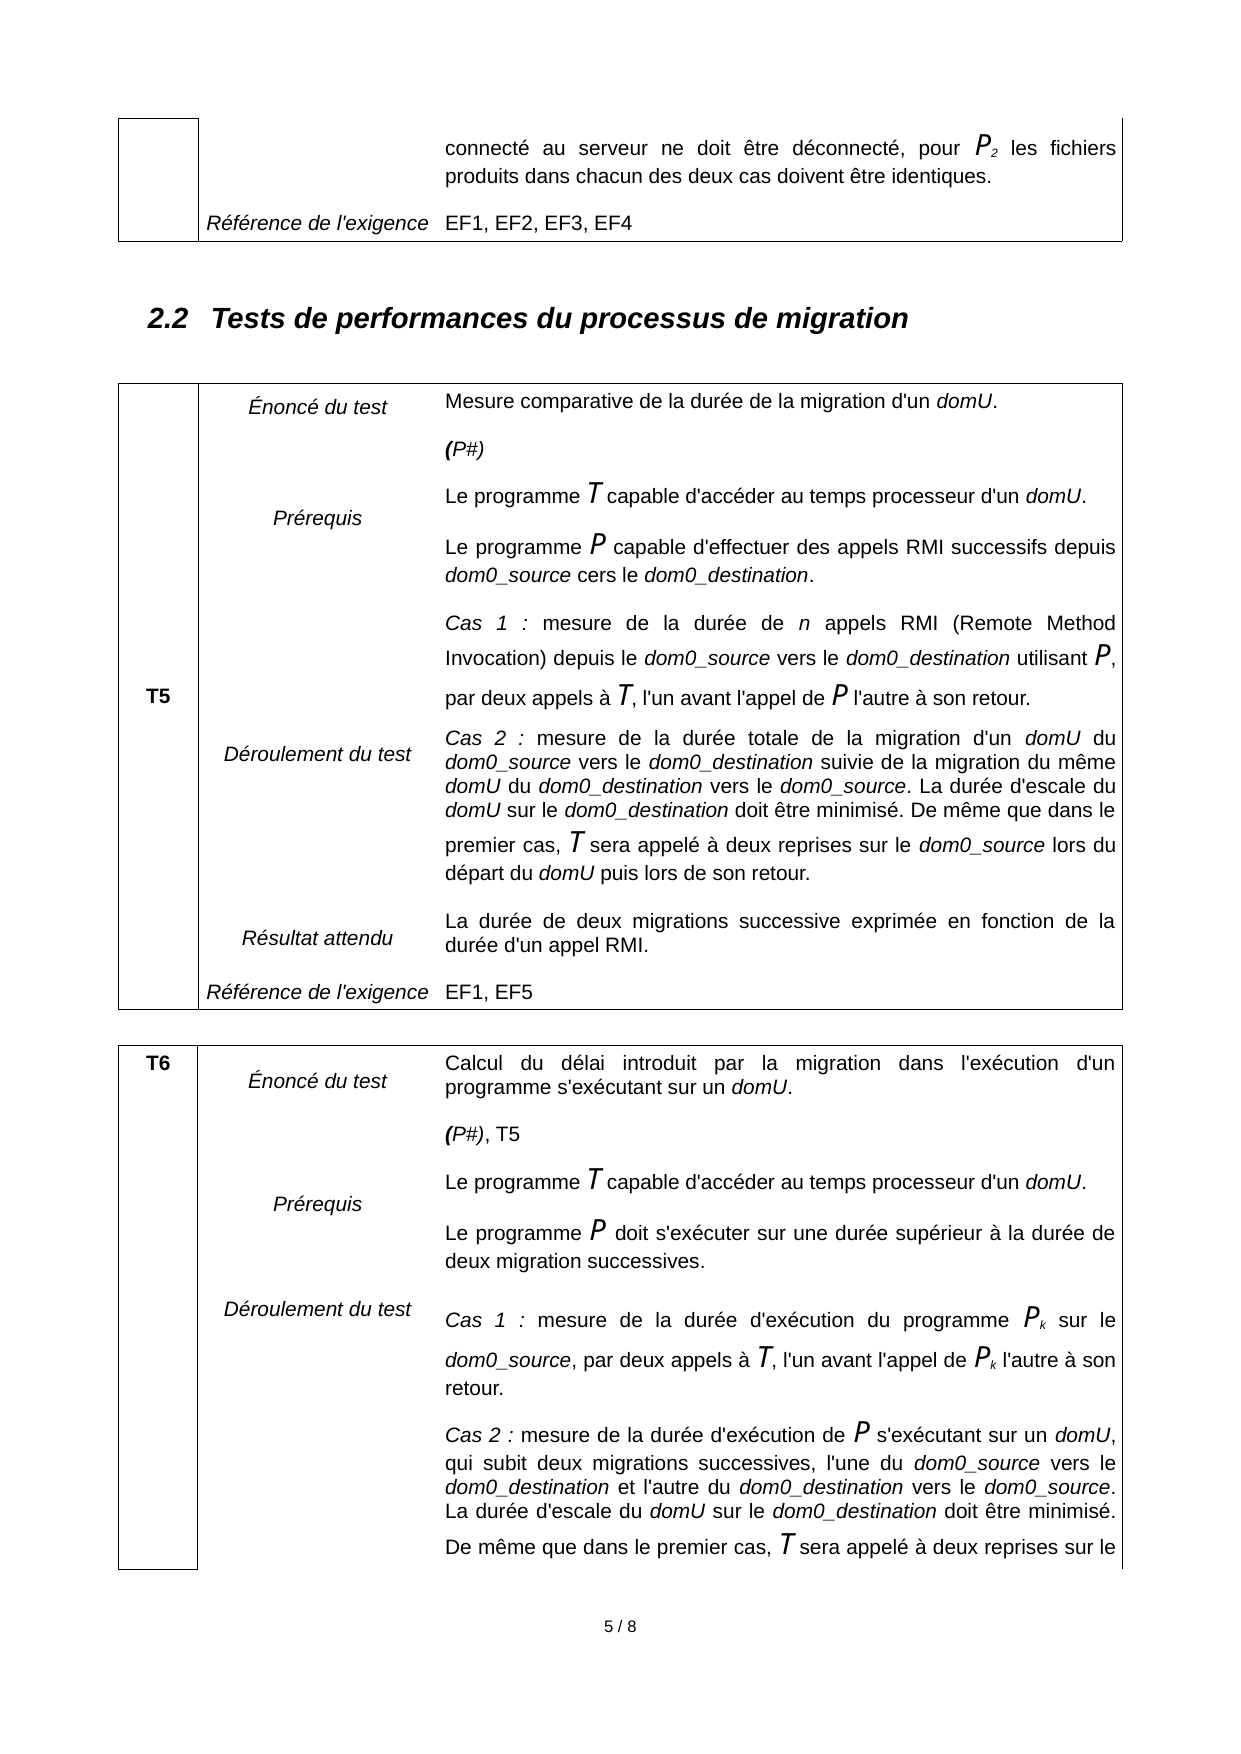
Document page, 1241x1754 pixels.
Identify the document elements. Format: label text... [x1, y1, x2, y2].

table_header [119, 119, 198, 241]
table_cell EF1, EF2, EF3, EF4 [439, 205, 1122, 241]
table_cell Résultat attendu [199, 903, 439, 974]
table_cell Référence de l'exigence [199, 205, 439, 241]
table_cell Prérequis [198, 1116, 439, 1291]
table_cell Cas 1 : mesure de la durée de n appels RMI (Remote Method Invocation) depuis le dom0_source vers le dom0_destination utilisant P, par deux appels à T, l'un avant l'appel de P l'autre à son retour. Cas 2 : mesure de la durée totale de la migration d'un domU du dom0_source vers le dom0_destination suivie de la migration du même domU du dom0_destination vers le dom0_source. La durée d'escale du domU sur le dom0_destination doit être minimisé. De même que dans le premier cas, T sera appelé à deux reprises sur le dom0_source lors du départ du domU puis lors de son retour. [439, 605, 1122, 903]
table_cell Cas 1 : mesure de la durée d'exécution du programme Pk sur le dom0_source, par deux appels à T, l'un avant l'appel de Pk l'autre à son retour. Cas 2 : mesure de la durée d'exécution de P s'exécutant sur un domU, qui subit deux migrations successives, l'une du dom0_source vers le dom0_destination et l'autre du dom0_destination vers le dom0_source. La durée d'escale du domU sur le dom0_destination doit être minimisé. De même que dans le premier cas, T sera appelé à deux reprises sur le [439, 1291, 1122, 1568]
table_cell [199, 118, 439, 205]
table_cell Déroulement du test [198, 1291, 439, 1568]
table_cell EF1, EF5 [439, 974, 1122, 1009]
table_header Calcul du délai introduit par la migration dans l'exécution d'un programme s'exécutant sur un domU. [439, 1046, 1122, 1116]
subtitle Tests de performances du processus de migration [148, 301, 1122, 335]
table_header Énoncé du test [198, 1046, 439, 1116]
table_cell (P#) Le programme T capable d'accéder au temps processeur d'un domU. Le programme P capable d'effectuer des appels RMI successifs depuis dom0_source cers le dom0_destination. [439, 431, 1122, 605]
table_cell Déroulement du test [199, 605, 439, 903]
table_header Énoncé du test [199, 384, 439, 431]
table_cell La durée de deux migrations successive exprimée en fonction de la durée d'un appel RMI. [439, 903, 1122, 974]
table_cell Référence de l'exigence [199, 974, 439, 1009]
table_header Mesure comparative de la durée de la migration d'un domU. [439, 384, 1122, 431]
table_cell (P#), T5 Le programme T capable d'accéder au temps processeur d'un domU. Le programme P doit s'exécuter sur une durée supérieur à la durée de deux migration successives. [439, 1116, 1122, 1291]
table_header T6 [119, 1046, 197, 1568]
table_cell Prérequis [199, 431, 439, 605]
table_cell connecté au serveur ne doit être déconnecté, pour P2 les fichiers produits dans chacun des deux cas doivent être identiques. [439, 118, 1122, 205]
table_header T5 [119, 384, 198, 1009]
